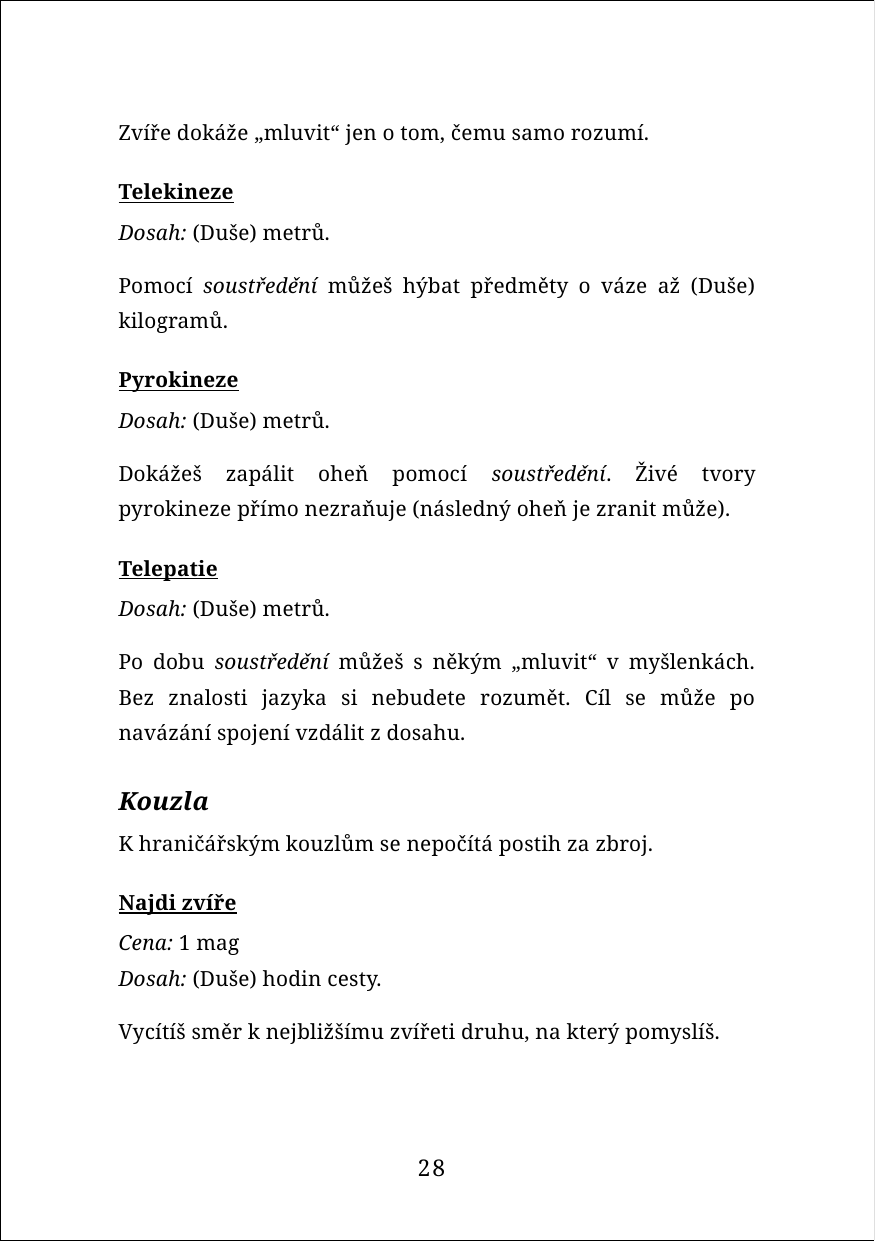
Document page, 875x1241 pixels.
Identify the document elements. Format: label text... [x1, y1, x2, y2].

text Dosah: (Duše) metrů. [118, 594, 756, 622]
text Cena: 1 mag Dosah: (Duše) hodin cesty. [118, 928, 756, 992]
subtitle Telepatie [118, 554, 756, 582]
text Po dobu soustředění můžeš s někým „mluvit“ v myšlenkách. Bez znalosti jazyka si nebudete rozumět. Cíl se může po navázání spojení vzdálit z dosahu. [118, 647, 756, 747]
text Dokážeš zapálit oheň pomocí soustředění. Živé tvory pyrokineze přímo nezraňuje (následný oheň je zranit může). [118, 459, 756, 523]
subtitle Kouzla [118, 783, 756, 817]
text Vycítíš směr k nejbližšímu zvířeti druhu, na který pomyslíš. [118, 1017, 756, 1046]
subtitle Telekineze [118, 177, 756, 206]
text Pomocí soustředění můžeš hýbat předměty o váze až (Duše) kilogramů. [118, 271, 756, 335]
text Dosah: (Duše) metrů. [118, 406, 756, 434]
subtitle Pyrokineze [118, 366, 756, 394]
text K hraničářským kouzlům se nepočítá postih za zbroj. [118, 829, 756, 857]
text Dosah: (Duše) metrů. [118, 218, 756, 246]
text Zvíře dokáže „mluvit“ jen o tom, čemu samo rozumí. [118, 118, 756, 147]
subtitle Najdi zvíře [118, 888, 756, 917]
